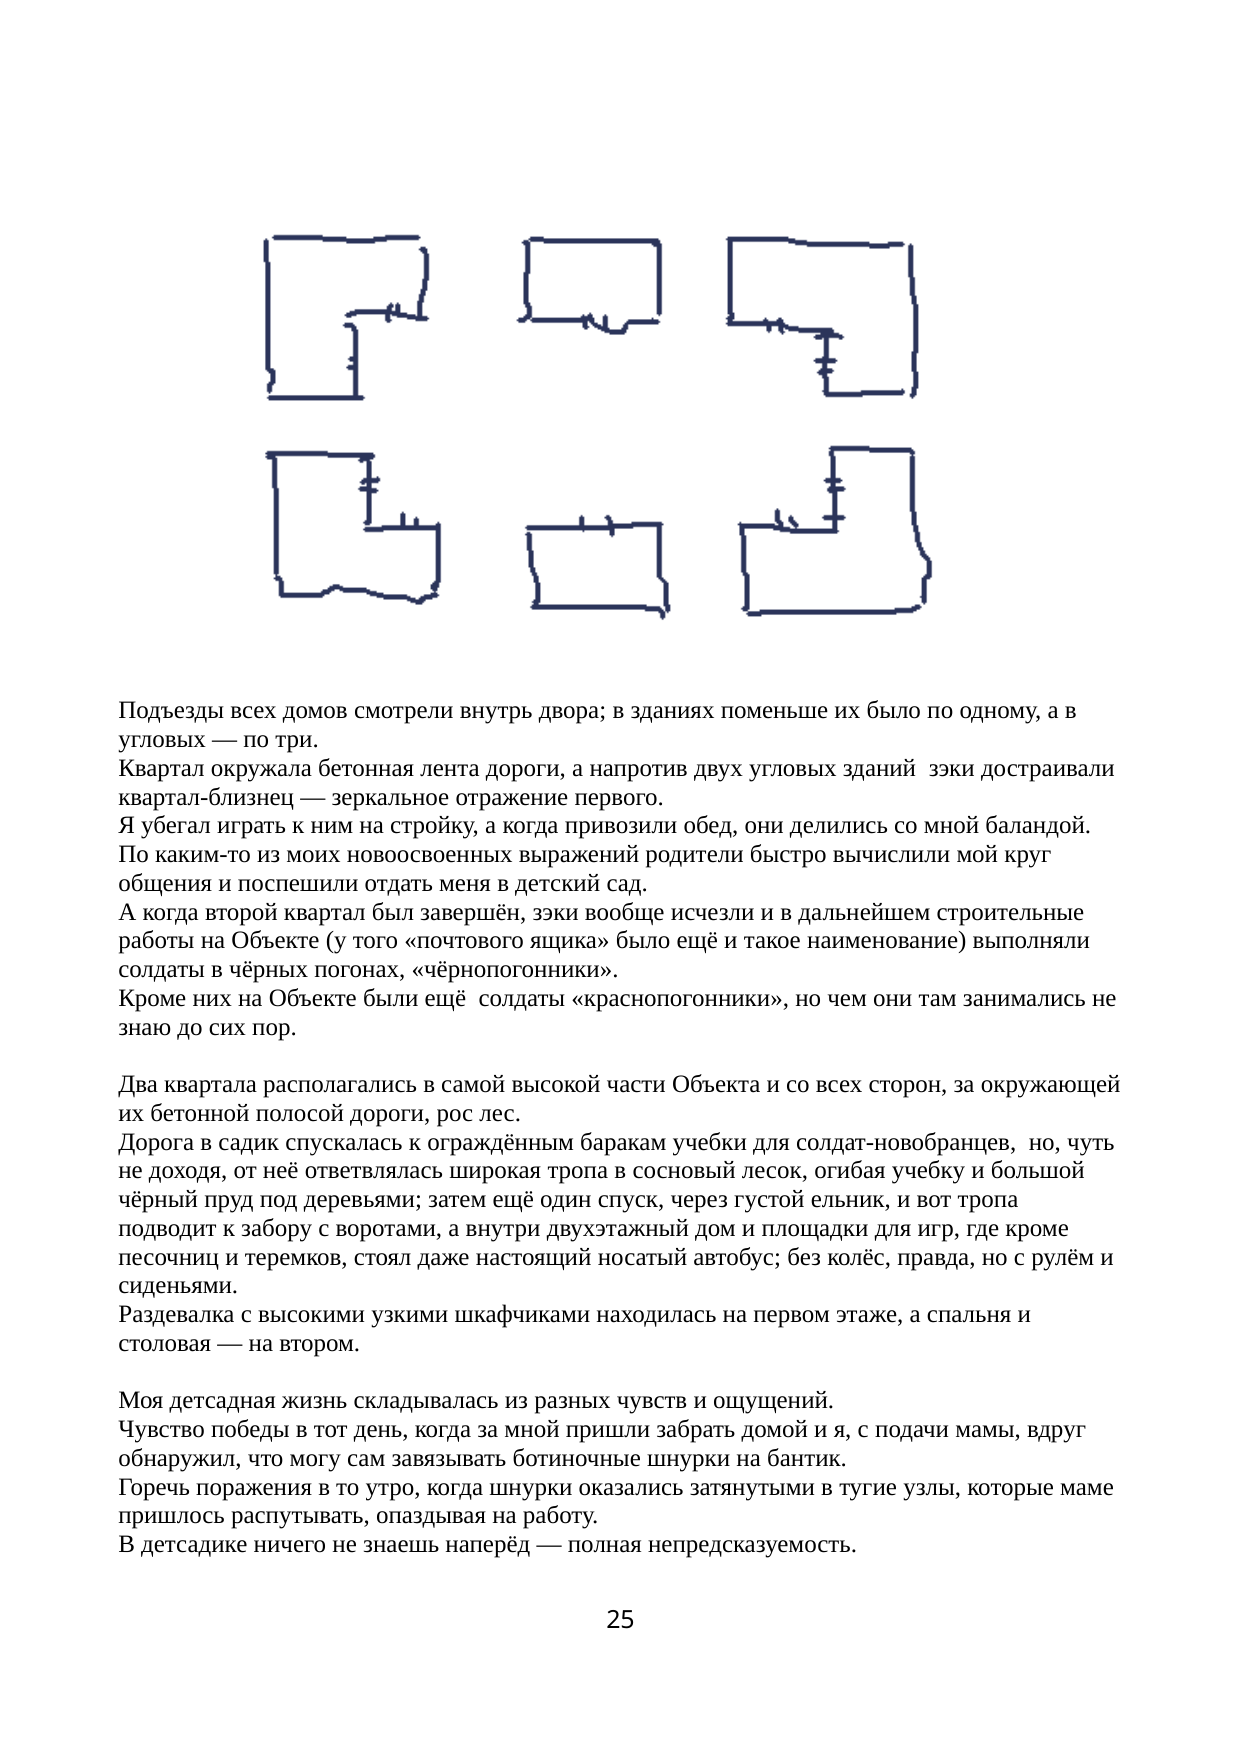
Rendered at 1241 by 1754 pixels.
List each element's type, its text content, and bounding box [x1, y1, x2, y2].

text Дорога в садик спускалась к ограждённым баракам учебки для солдат-новобранцев, но, чуть не доходя, от неё ответвлялась широкая тропа в сосновый лесок, огибая учебку и большой чёрный пруд под деревьями; затем ещё один спуск, через густой ельник, и вот тропа подводит к забору с воротами, а внутри двухэтажный дом и площадки для игр, где кроме песочниц и теремков, стоял даже настоящий носатый автобус; без колёс, правда, но с рулём и сиденьями. [118, 1127, 1122, 1299]
text Я убегал играть к ним на стройку, а когда привозили обед, они делились со мной баландой. [118, 810, 1122, 839]
text Два квартала располагались в самой высокой части Объекта и со всех сторон, за окружающей их бетонной полосой дороги, рос лес. [118, 1069, 1122, 1127]
text Чувство победы в тот день, когда за мной пришли забрать домой и я, с подачи мамы, вдруг обнаружил, что могу сам завязывать ботиночные шнурки на бантик. [118, 1414, 1122, 1472]
text Горечь поражения в то утро, когда шнурки оказались затянутыми в тугие узлы, которые маме пришлось распутывать, опаздывая на работу. [118, 1472, 1122, 1529]
text Раздевалка с высокими узкими шкафчиками находилась на первом этаже, а спальня и столовая — на втором. [118, 1299, 1122, 1357]
text В детсадике ничего не знаешь наперёд — полная непредсказуемость. [118, 1529, 1122, 1558]
text А когда второй квартал был завершён, зэки вообще исчезли и в дальнейшем строительные работы на Объекте (у того «почтового ящика» было ещё и такое наименование) выполняли солдаты в чёрных погонах, «чёрнопогонники». [118, 897, 1122, 983]
text Кроме них на Объекте были ещё солдаты «краснопогонники», но чем они там занимались не знаю до сих пор. [118, 983, 1122, 1040]
text Моя детсадная жизнь складывалась из разных чувств и ощущений. [118, 1385, 1122, 1414]
text Подъезды всех домов смотрели внутрь двора; в зданиях поменьше их было по одному, а в угловых — по три. [118, 696, 1122, 753]
picture [210, 178, 1030, 696]
text По каким-то из моих новоосвоенных выражений родители быстро вычислили мой круг общения и поспешили отдать меня в детский сад. [118, 839, 1122, 897]
text Квартал окружала бетонная лента дороги, а напротив двух угловых зданий зэки достраивали квартал-близнец — зеркальное отражение первого. [118, 753, 1122, 810]
